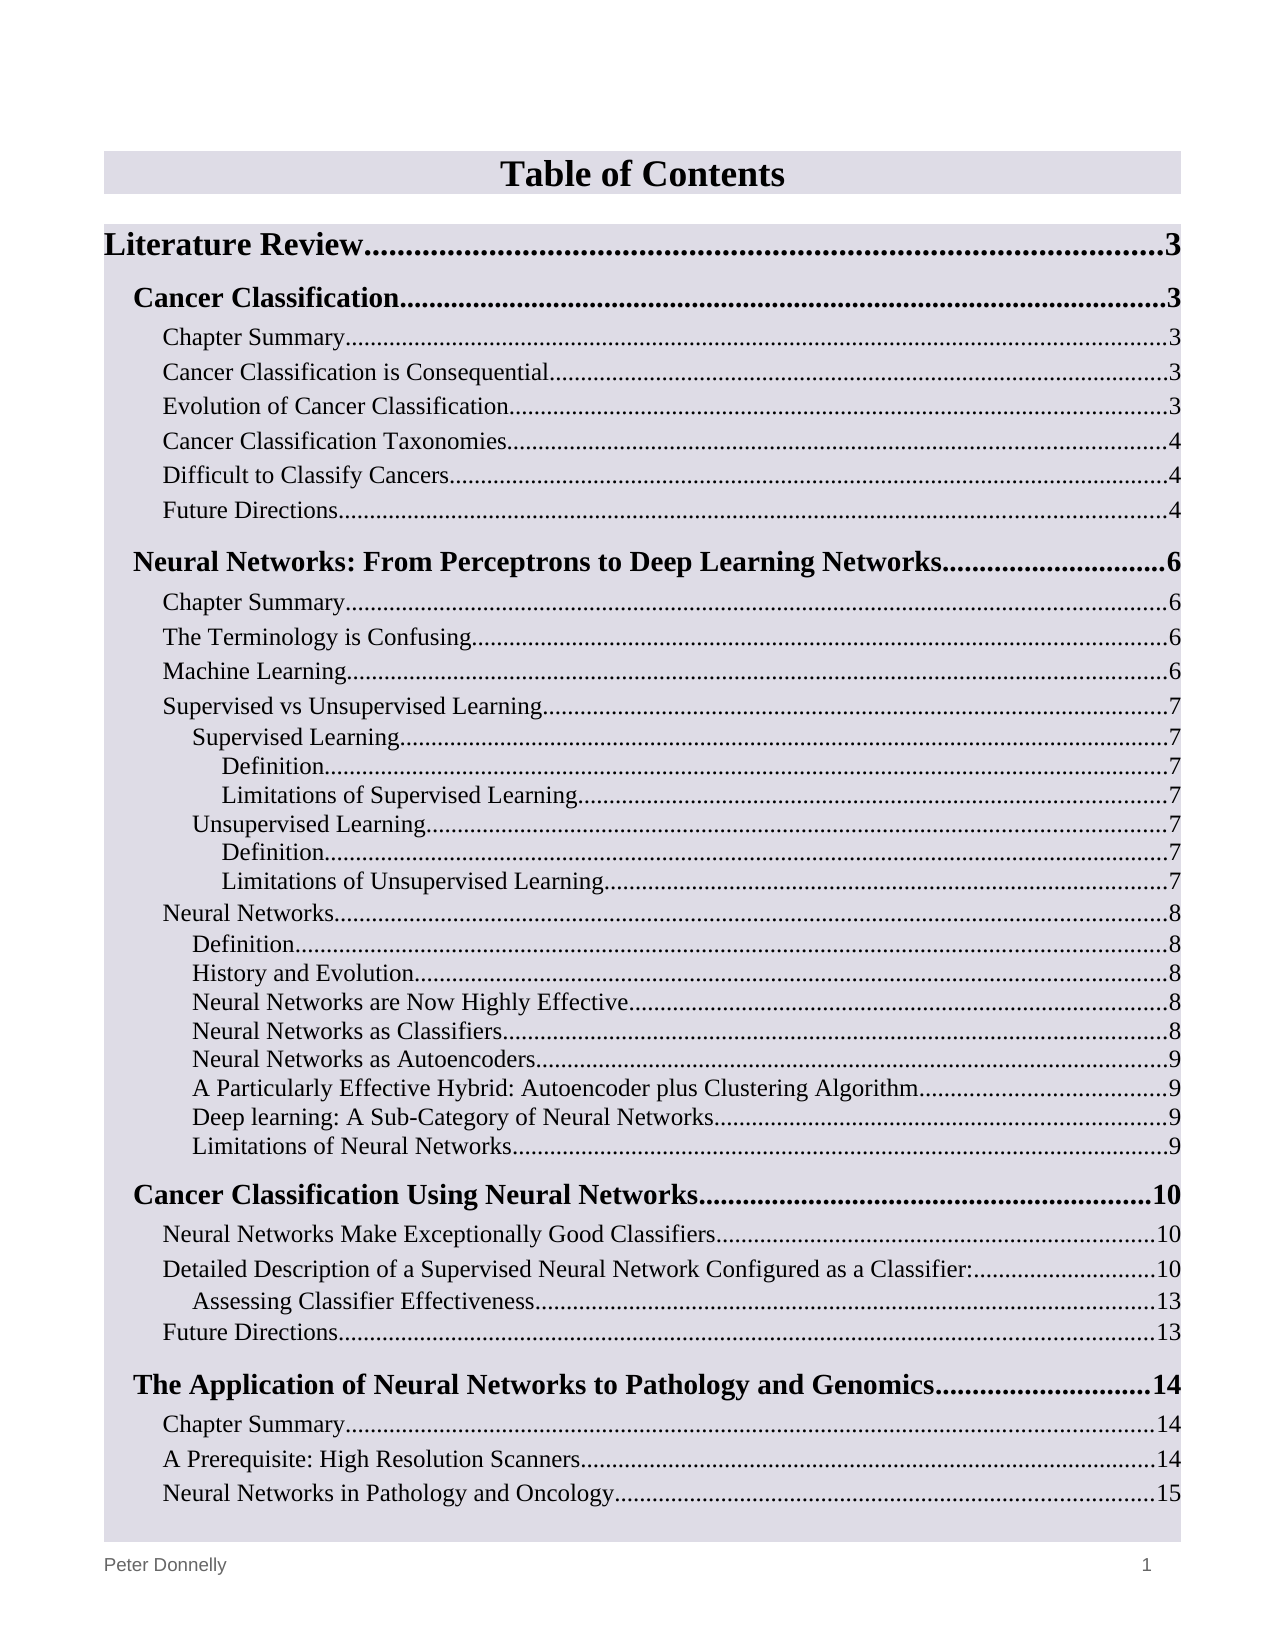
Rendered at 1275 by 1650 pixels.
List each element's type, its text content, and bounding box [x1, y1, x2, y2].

text A Prerequisite: High Resolution Scanners 14 [162, 1444, 1181, 1473]
text Definition 8 [192, 929, 1181, 958]
text Limitations of Supervised Learning 7 [221, 780, 1181, 809]
text Supervised Learning 7 [192, 722, 1181, 751]
text Detailed Description of a Supervised Neural Network Configured as a Classifier: 10 [162, 1254, 1181, 1283]
text Chapter Summary 14 [162, 1409, 1181, 1438]
text Chapter Summary 3 [162, 322, 1181, 351]
text Cancer Classification is Consequential 3 [162, 357, 1181, 386]
text Neural Networks 8 [162, 898, 1181, 927]
text Difficult to Classify Cancers 4 [162, 461, 1181, 489]
text Neural Networks Make Exceptionally Good Classifiers 10 [162, 1219, 1181, 1248]
text Evolution of Cancer Classification 3 [162, 391, 1181, 420]
text Assessing Classifier Effectiveness 13 [192, 1286, 1181, 1314]
text Limitations of Unsupervised Learning 7 [221, 866, 1181, 895]
text History and Evolution 8 [192, 958, 1181, 987]
subtitle Table of Contents [103, 151, 1181, 194]
text Chapter Summary 6 [162, 587, 1181, 616]
text Literature Review 3 [103, 224, 1181, 262]
text Neural Networks: From Perceptrons to Deep Learning Networks 6 [133, 544, 1181, 578]
text Cancer Classification 3 [133, 280, 1181, 313]
text Future Directions 4 [162, 495, 1181, 524]
text Machine Learning 6 [162, 656, 1181, 685]
text Limitations of Neural Networks 9 [192, 1131, 1181, 1159]
text A Particularly Effective Hybrid: Autoencoder plus Clustering Algorithm 9 [192, 1073, 1181, 1102]
text Future Directions 13 [162, 1317, 1181, 1346]
text Neural Networks as Classifiers 8 [192, 1016, 1181, 1044]
text Supervised vs Unsupervised Learning 7 [162, 691, 1181, 719]
text Neural Networks as Autoencoders 9 [192, 1044, 1181, 1073]
text Deep learning: A Sub-Category of Neural Networks 9 [192, 1102, 1181, 1131]
text Neural Networks in Pathology and Oncology 15 [162, 1478, 1181, 1507]
text Cancer Classification Using Neural Networks 10 [133, 1177, 1181, 1211]
text Unsupervised Learning 7 [192, 809, 1181, 837]
text The Terminology is Confusing 6 [162, 622, 1181, 650]
text Definition 7 [221, 837, 1181, 866]
text Cancer Classification Taxonomies 4 [162, 426, 1181, 455]
text The Application of Neural Networks to Pathology and Genomics 14 [133, 1367, 1181, 1400]
text Neural Networks are Now Highly Effective 8 [192, 987, 1181, 1016]
text Definition 7 [221, 751, 1181, 780]
